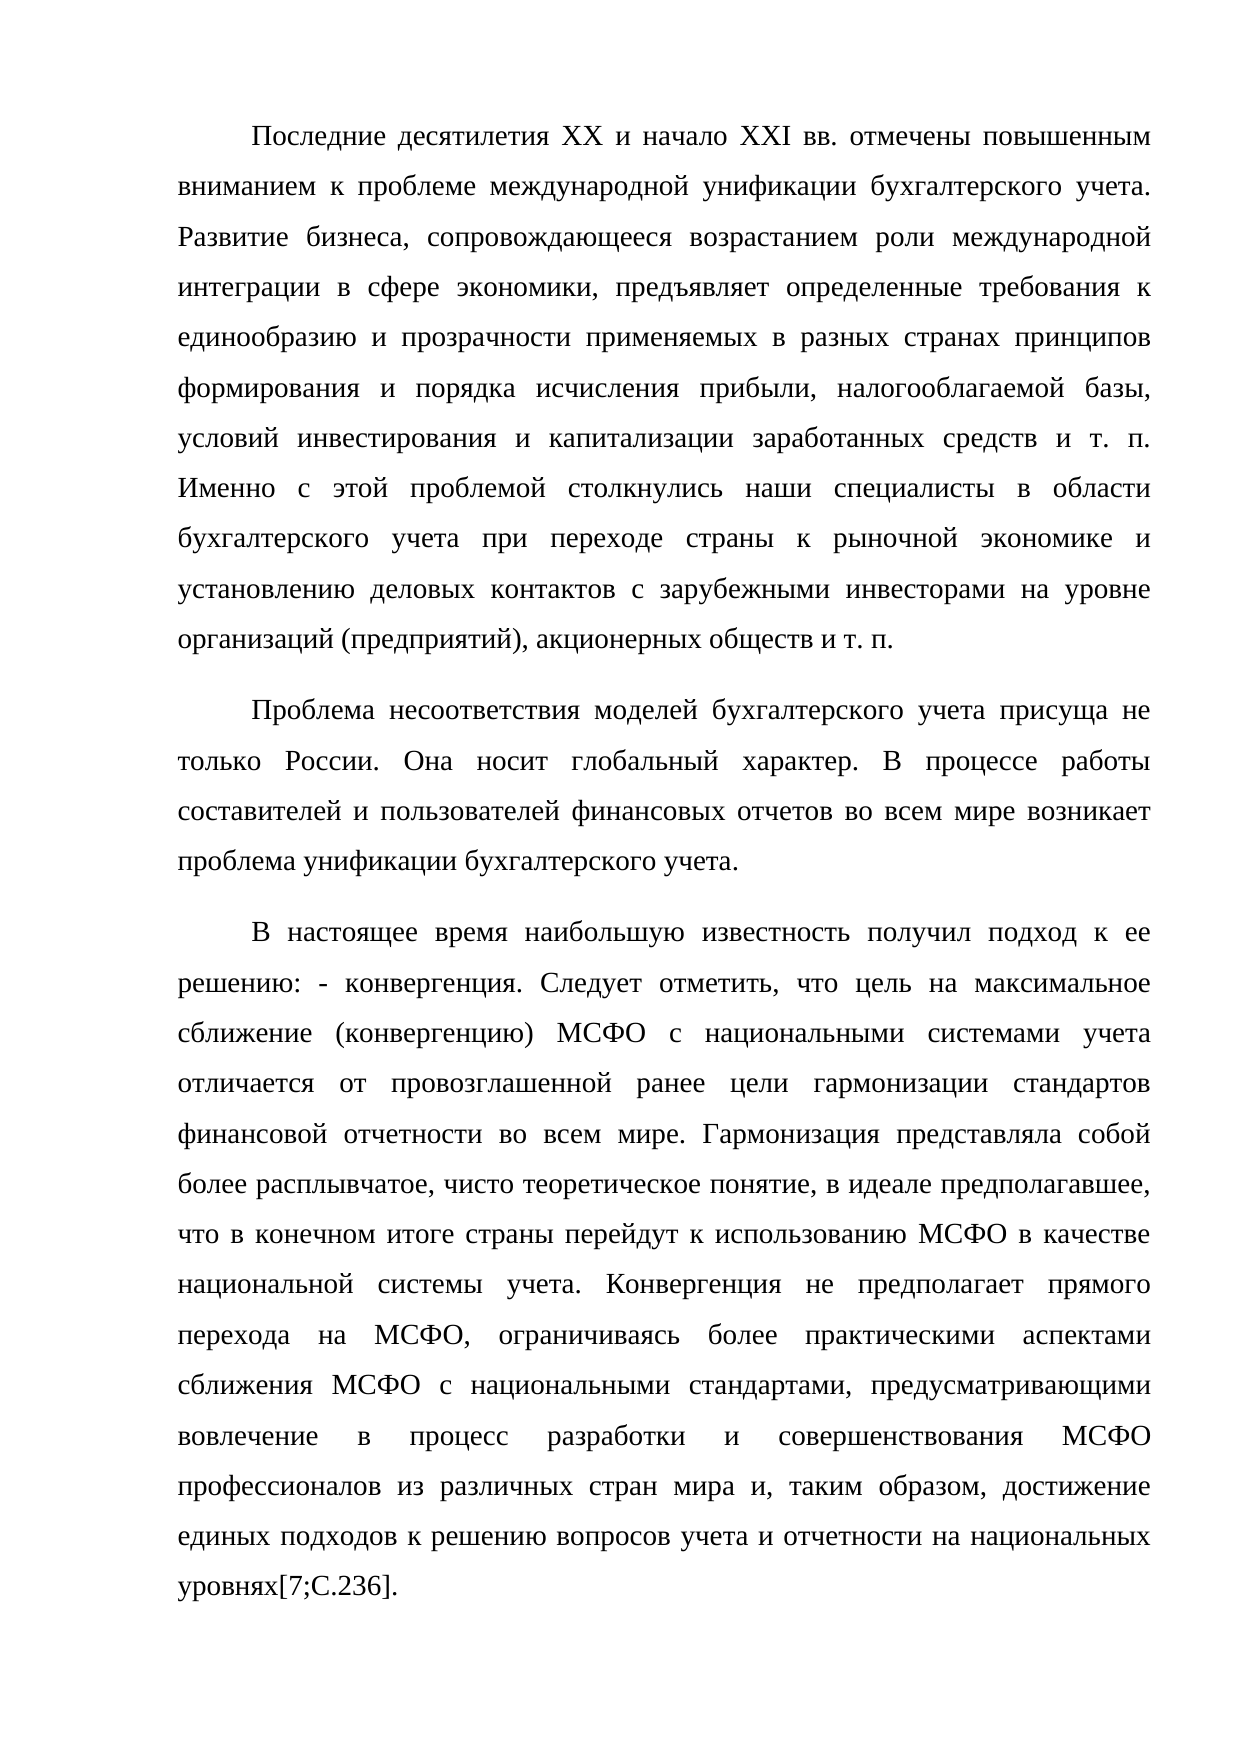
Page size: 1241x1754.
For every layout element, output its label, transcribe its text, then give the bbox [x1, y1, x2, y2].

text Последние десятилетия ХХ и начало ХХI вв. отмечены повышенным вниманием к проблеме международной унификации бухгалтерского учета. Развитие бизнеса, сопровождающееся возрастанием роли международной интеграции в сфере экономики, предъявляет определенные требования к единообразию и прозрачности применяемых в разных странах принципов формирования и порядка исчисления прибыли, налогооблагаемой базы, условий инвестирования и капитализации заработанных средств и т. п. Именно с этой проблемой столкнулись наши специалисты в области бухгалтерского учета при переходе страны к рыночной экономике и установлению деловых контактов с зарубежными инвесторами на уровне организаций (предприятий), акционерных обществ и т. п. [177, 118, 1152, 655]
text Проблема несоответствия моделей бухгалтерского учета присуща не только России. Она носит глобальный характер. В процессе работы составителей и пользователей финансовых отчетов во всем мире возникает проблема унификации бухгалтерского учета. [177, 692, 1152, 877]
text В настоящее время наибольшую известность получил подход к ее решению: - конвергенция. Следует отметить, что цель на максимальное сближение (конвергенцию) МСФО с национальными системами учета отличается от провозглашенной ранее цели гармонизации стандартов финансовой отчетности во всем мире. Гармонизация представляла собой более расплывчатое, чисто теоретическое понятие, в идеале предполагавшее, что в конечном итоге страны перейдут к использованию МСФО в качестве национальной системы учета. Конвергенция не предполагает прямого перехода на МСФО, ограничиваясь более практическими аспектами сближения МСФО с национальными стандартами, предусматривающими вовлечение в процесс разработки и совершенствования МСФО профессионалов из различных стран мира и, таким образом, достижение единых подходов к решению вопросов учета и отчетности на национальных уровнях[7;С.236]. [177, 914, 1152, 1602]
